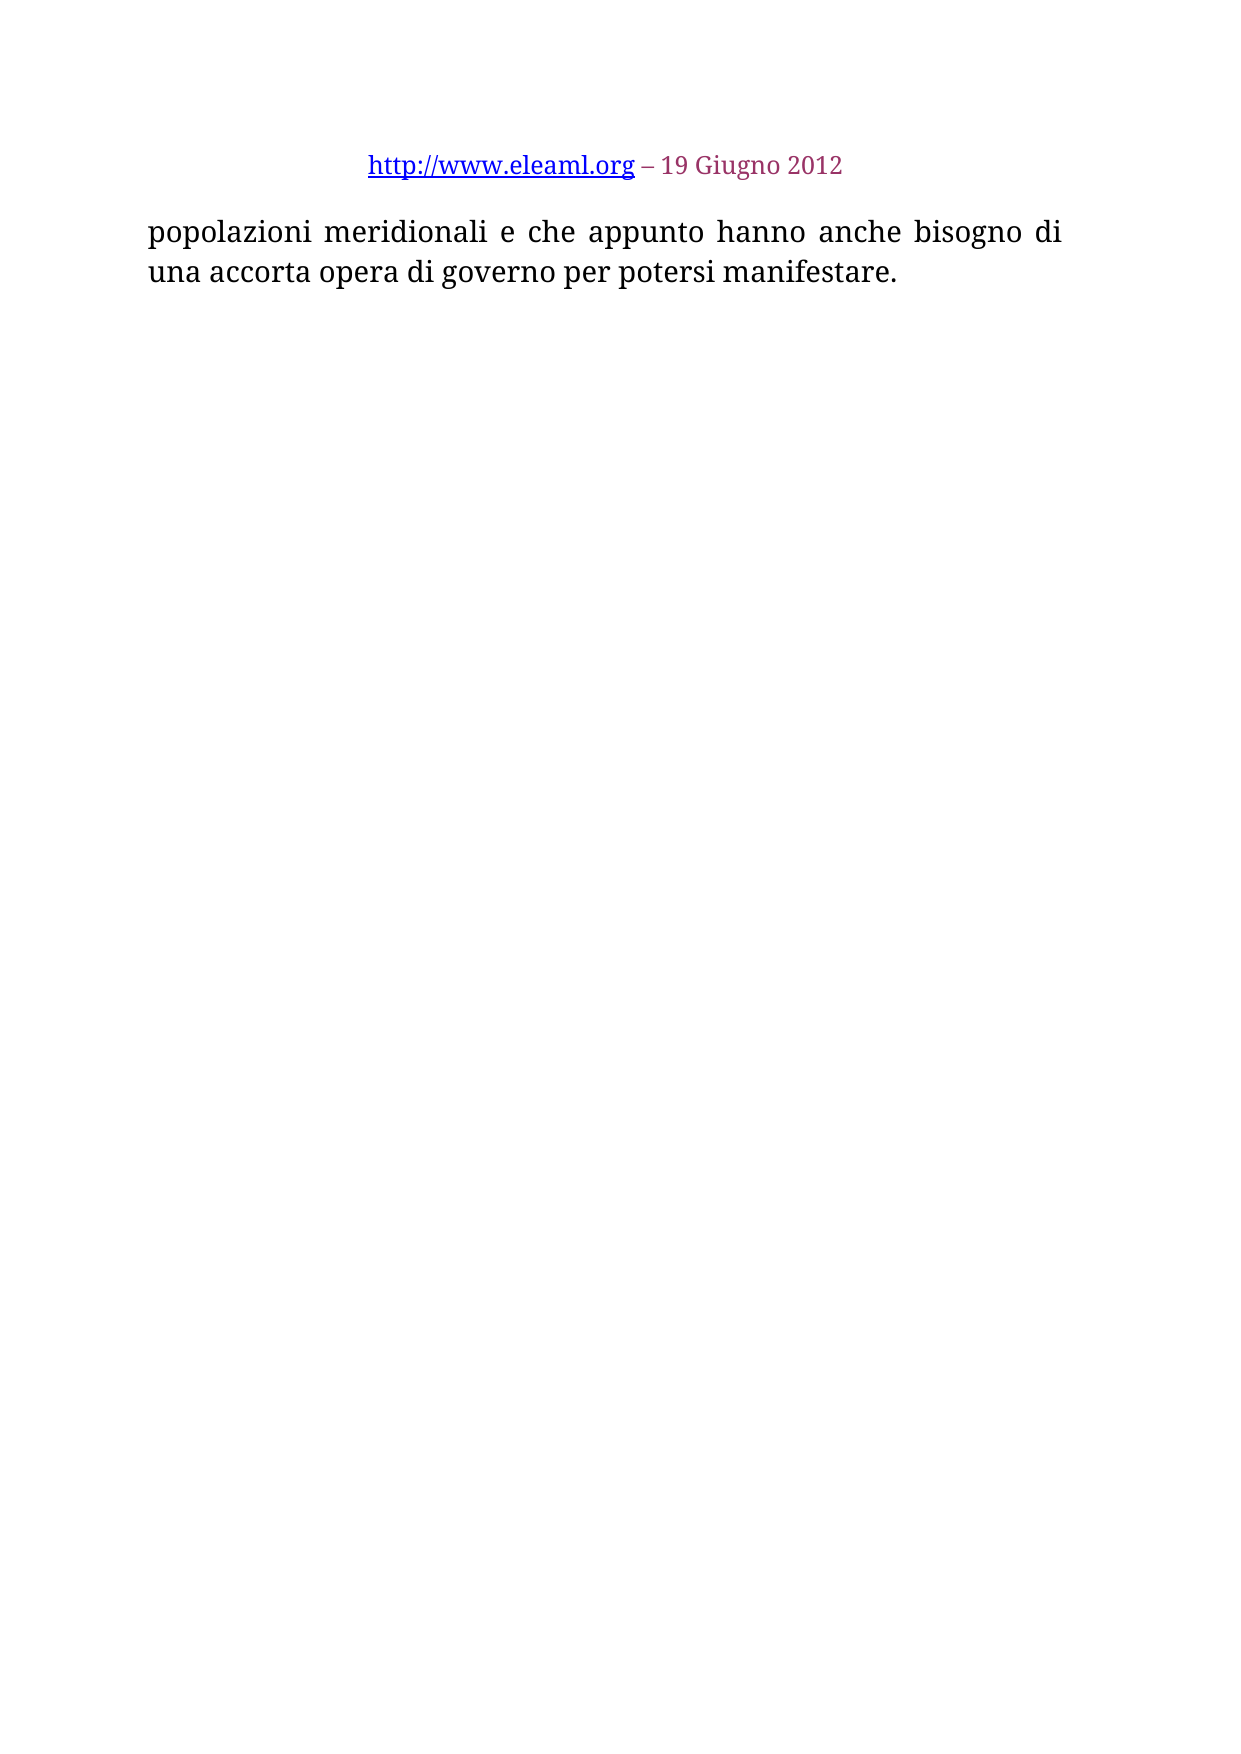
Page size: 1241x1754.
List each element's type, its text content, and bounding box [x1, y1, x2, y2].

text popolazioni meridionali e che appunto hanno anche bisogno di una accorta opera di governo per potersi manifestare. [148, 211, 1063, 291]
